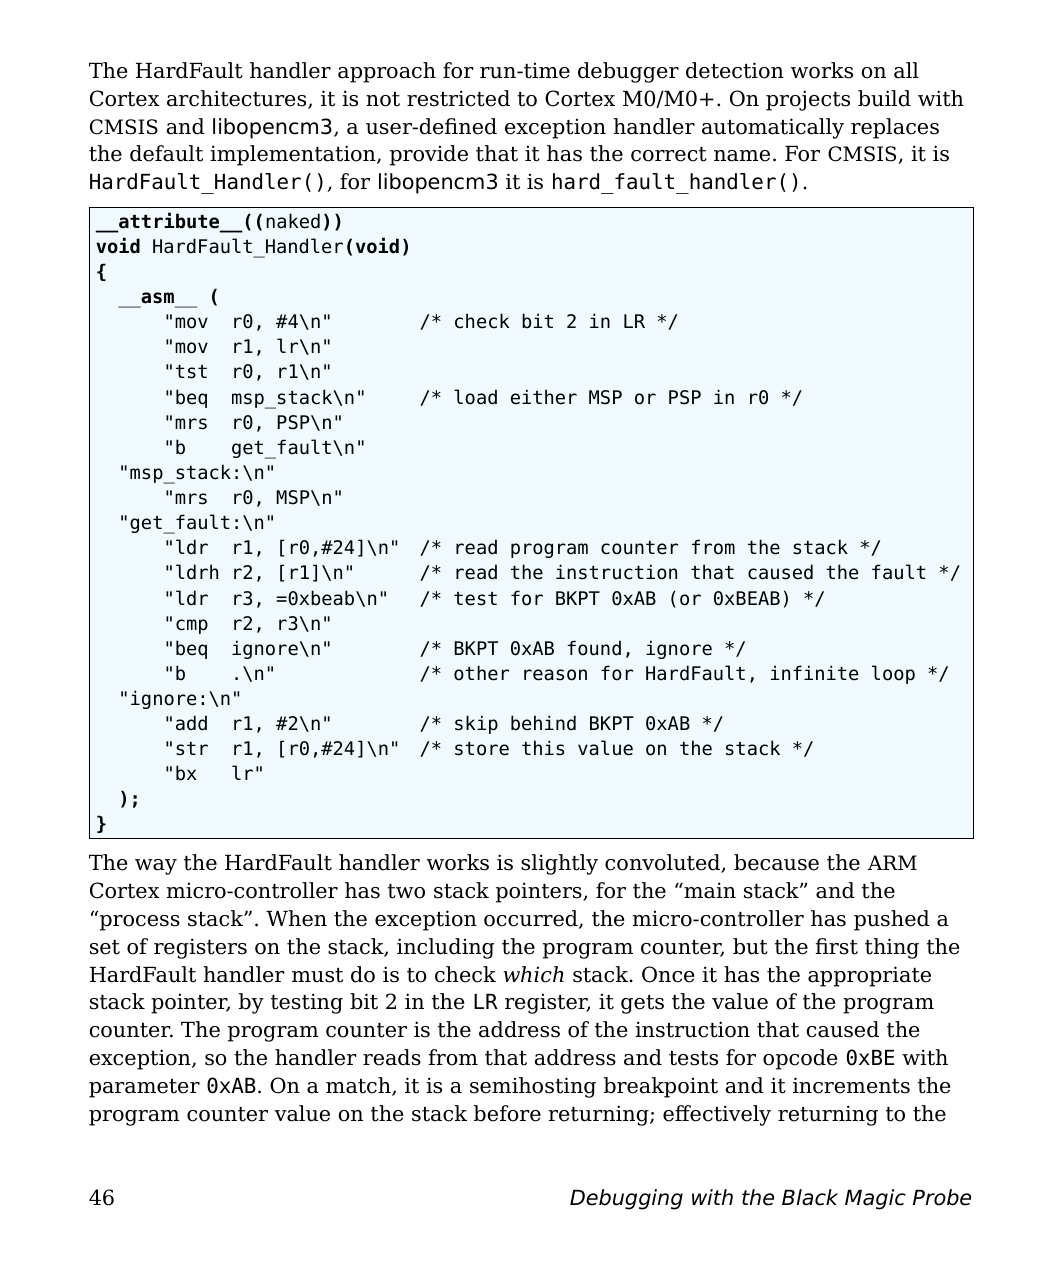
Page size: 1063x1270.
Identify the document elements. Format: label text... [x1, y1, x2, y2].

text The HardFault handler approach for run-time debugger detection works on all Cortex architectures, it is not restricted to Cortex M0/M0+. On projects build with CMSIS and libopencm3, a user-defined exception handler automatically replaces the default implementation, provide that it has the correct name. For CMSIS, it is HardFault_Handler(), for libopencm3 it is hard_fault_handler(). [88, 59, 974, 194]
text } [90, 809, 973, 838]
text "cmp r2, r3\n" [90, 609, 973, 634]
text "bx lr" [90, 759, 973, 784]
text "msp_stack:\n" [90, 458, 973, 483]
text "ldrh r2, [r1]\n" /* read the instruction that caused the fault */ [90, 558, 973, 583]
text "ldr r3, =0xbeab\n" /* test for BKPT 0xAB (or 0xBEAB) */ [90, 583, 973, 609]
text "get_fault:\n" [90, 508, 973, 533]
text void HardFault_Handler(void) [90, 232, 973, 257]
text "mov r0, #4\n" /* check bit 2 in LR */ [90, 307, 973, 332]
text "add r1, #2\n" /* skip behind BKPT 0xAB */ [90, 709, 973, 734]
text "ignore:\n" [90, 684, 973, 709]
text ); [90, 784, 973, 809]
text "beq ignore\n" /* BKPT 0xAB found, ignore */ [90, 634, 973, 659]
text The way the HardFault handler works is slightly convoluted, because the ARM Cortex micro-controller has two stack pointers, for the “main stack” and the “process stack”. When the exception occurred, the micro-controller has pushed a set of registers on the stack, including the program counter, but the first thing the HardFault handler must do is to check which stack. Once it has the appropriate stack pointer, by testing bit 2 in the LR register, it gets the value of the program counter. The program counter is the address of the instruction that caused the exception, so the handler reads from that address and tests for opcode 0xBE with parameter 0xAB. On a match, it is a semihosting breakpoint and it increments the program counter value on the stack before returning; effectively returning to the [88, 851, 974, 1126]
text __attribute__((naked)) [90, 208, 973, 232]
text "mov r1, lr\n" [90, 332, 973, 358]
text "str r1, [r0,#24]\n" /* store this value on the stack */ [90, 734, 973, 759]
text "ldr r1, [r0,#24]\n" /* read program counter from the stack */ [90, 533, 973, 558]
text "mrs r0, PSP\n" [90, 408, 973, 433]
text "tst r0, r1\n" [90, 358, 973, 383]
text "b get_fault\n" [90, 433, 973, 458]
text "beq msp_stack\n" /* load either MSP or PSP in r0 */ [90, 383, 973, 408]
text "b .\n" /* other reason for HardFault, infinite loop */ [90, 659, 973, 684]
text __asm__ ( [90, 282, 973, 307]
text "mrs r0, MSP\n" [90, 483, 973, 508]
text { [90, 257, 973, 282]
